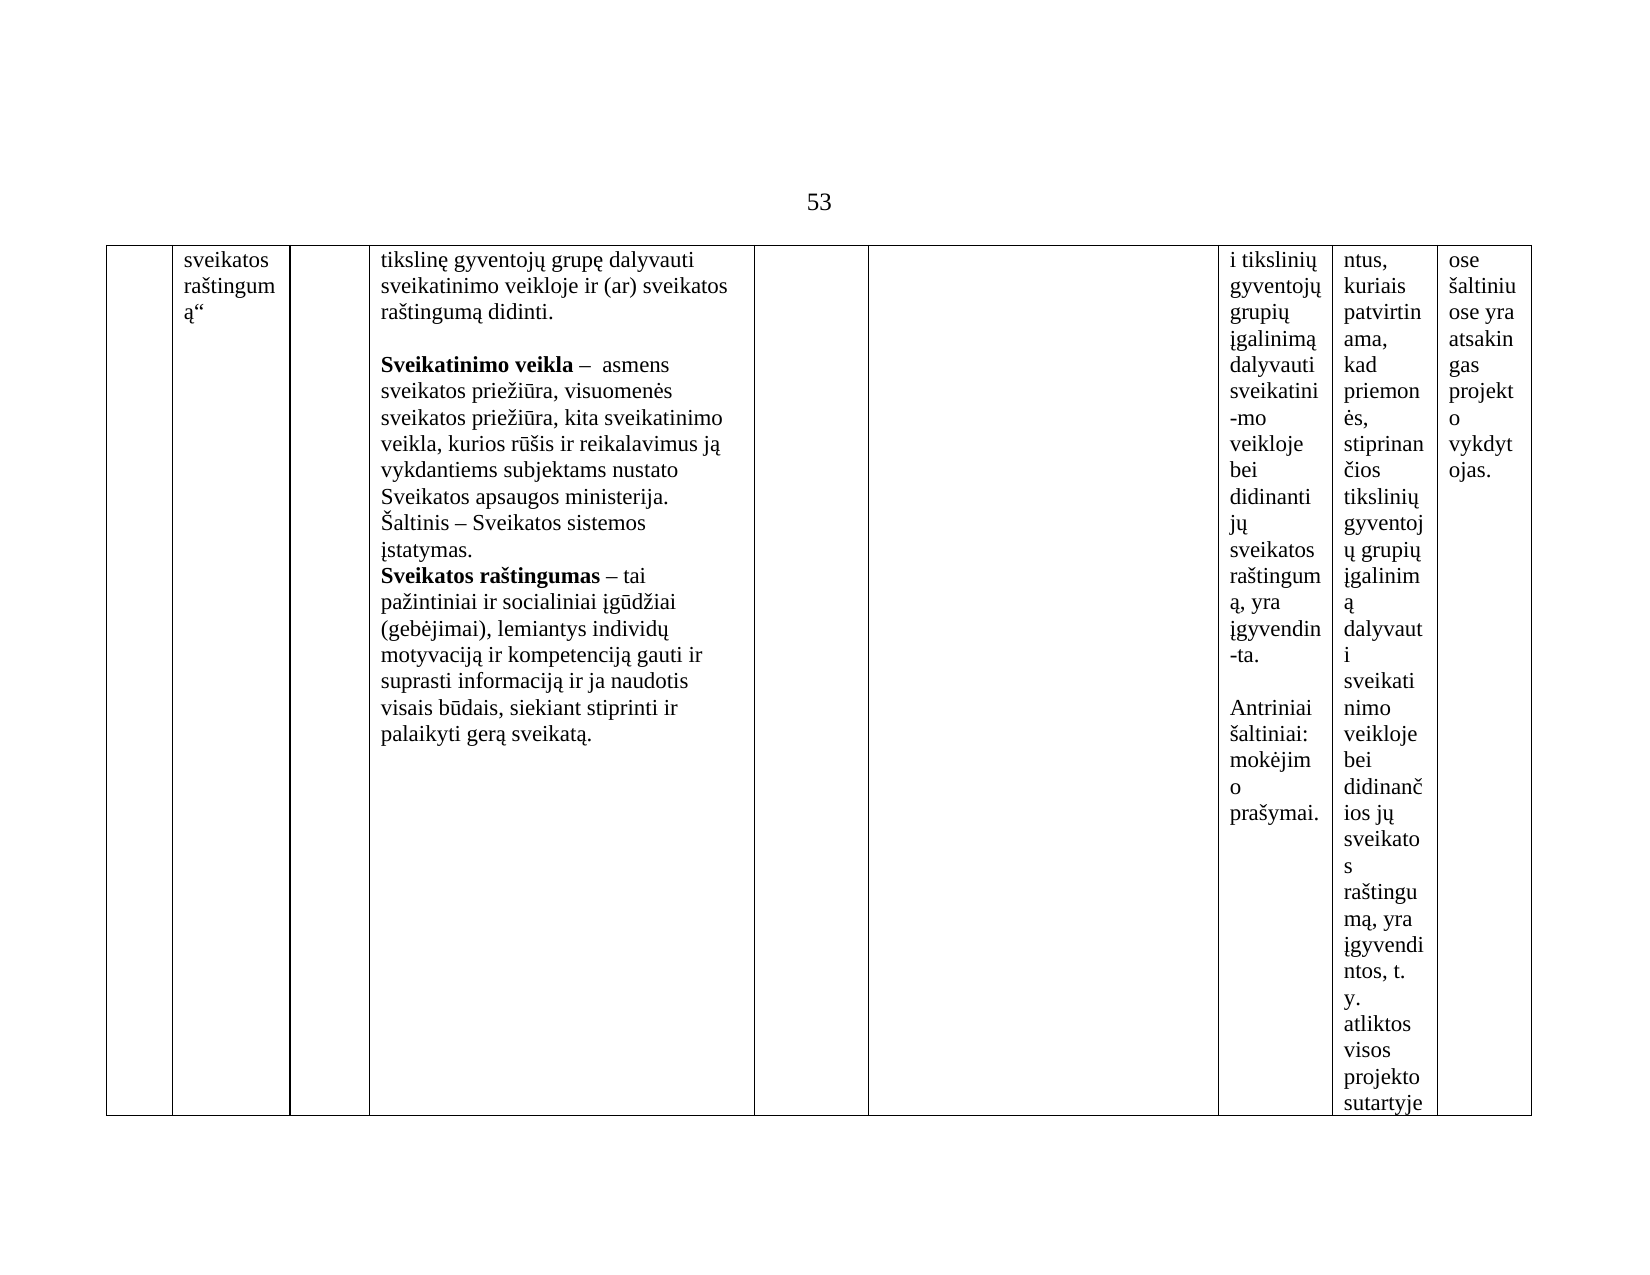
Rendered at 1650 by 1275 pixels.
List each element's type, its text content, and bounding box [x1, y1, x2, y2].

table_cell sveikatos raštingumą“ [173, 246, 289, 1115]
table_cell [869, 246, 1218, 1115]
table_cell tikslinę gyventojų grupę dalyvauti sveikatinimo veikloje ir (ar) sveikatos raštingumą didinti. Sveikatinimo veikla – asmens sveikatos priežiūra, visuomenės sveikatos priežiūra, kita sveikatinimo veikla, kurios rūšis ir reikalavimus ją vykdantiems subjektams nustato Sveikatos apsaugos ministerija. Šaltinis – Sveikatos sistemos įstatymas. Sveikatos raštingumas – tai pažintiniai ir socialiniai įgūdžiai (gebėjimai), lemiantys individų motyvaciją ir kompetenciją gauti ir suprasti informaciją ir ja naudotis visais būdais, siekiant stiprinti ir palaikyti gerą sveikatą. [370, 246, 754, 1115]
table_cell [107, 246, 172, 1115]
table_cell [755, 246, 868, 1115]
table_cell i tikslinių gyventojų grupių įgalinimą dalyvauti sveikatini-mo veikloje bei didinanti jų sveikatos raštingumą, yra įgyvendin-ta. Antriniai šaltiniai: mokėjimo prašymai. [1219, 246, 1332, 1115]
table_cell [291, 246, 369, 1115]
table_cell ntus, kuriais patvirtinama, kad priemonės, stiprinančios tikslinių gyventojų grupių įgalinimą dalyvauti sveikatinimo veikloje bei didinančios jų sveikatos raštingumą, yra įgyvendintos, t. y. atliktos visos projekto sutartyje [1333, 246, 1437, 1115]
table_cell ose šaltiniuose yra atsakingas projekto vykdytojas. [1438, 246, 1531, 1115]
